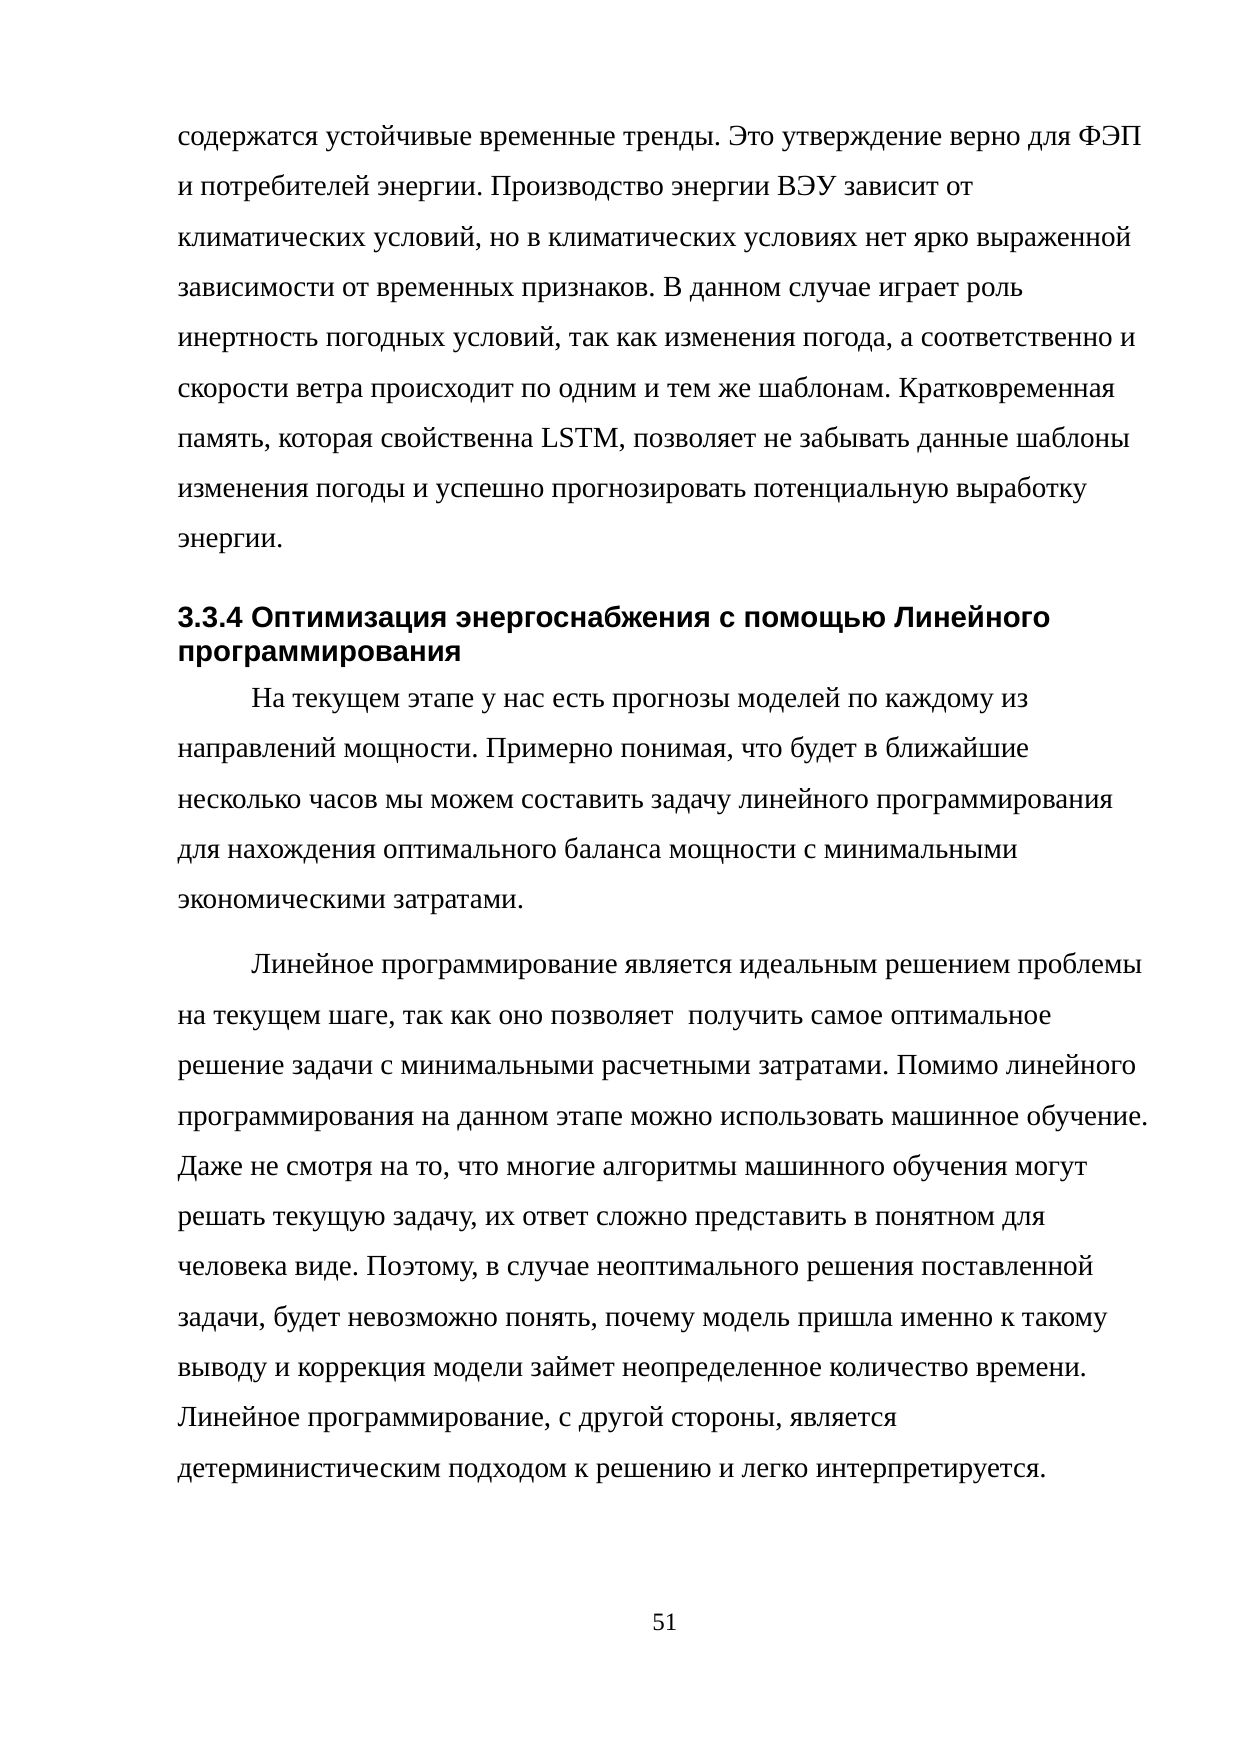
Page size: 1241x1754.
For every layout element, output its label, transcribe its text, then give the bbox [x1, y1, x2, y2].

subtitle 3.3.4 Оптимизация энергоснабжения с помощью Линейного программирования [177, 600, 1152, 668]
text Линейное программирование является идеальным решением проблемы на текущем шаге, так как оно позволяет получить самое оптимальное решение задачи с минимальными расчетными затратами. Помимо линейного программирования на данном этапе можно использовать машинное обучение. Даже не смотря на то, что многие алгоритмы машинного обучения могут решать текущую задачу, их ответ сложно представить в понятном для человека виде. Поэтому, в случае неоптимального решения поставленной задачи, будет невозможно понять, почему модель пришла именно к такому выводу и коррекция модели займет неопределенное количество времени. Линейное программирование, с другой стороны, является детерминистическим подходом к решению и легко интерпретируется. [177, 947, 1152, 1483]
text На текущем этапе у нас есть прогнозы моделей по каждому из направлений мощности. Примерно понимая, что будет в ближайшие несколько часов мы можем составить задачу линейного программирования для нахождения оптимального баланса мощности с минимальными экономическими затратами. [177, 680, 1152, 915]
text содержатся устойчивые временные тренды. Это утверждение верно для ФЭП и потребителей энергии. Производство энергии ВЭУ зависит от климатических условий, но в климатических условиях нет ярко выраженной зависимости от временных признаков. В данном случае играет роль инертность погодных условий, так как изменения погода, а соответственно и скорости ветра происходит по одним и тем же шаблонам. Кратковременная память, которая свойственна LSTM, позволяет не забывать данные шаблоны изменения погоды и успешно прогнозировать потенциальную выработку энергии. [177, 118, 1152, 554]
